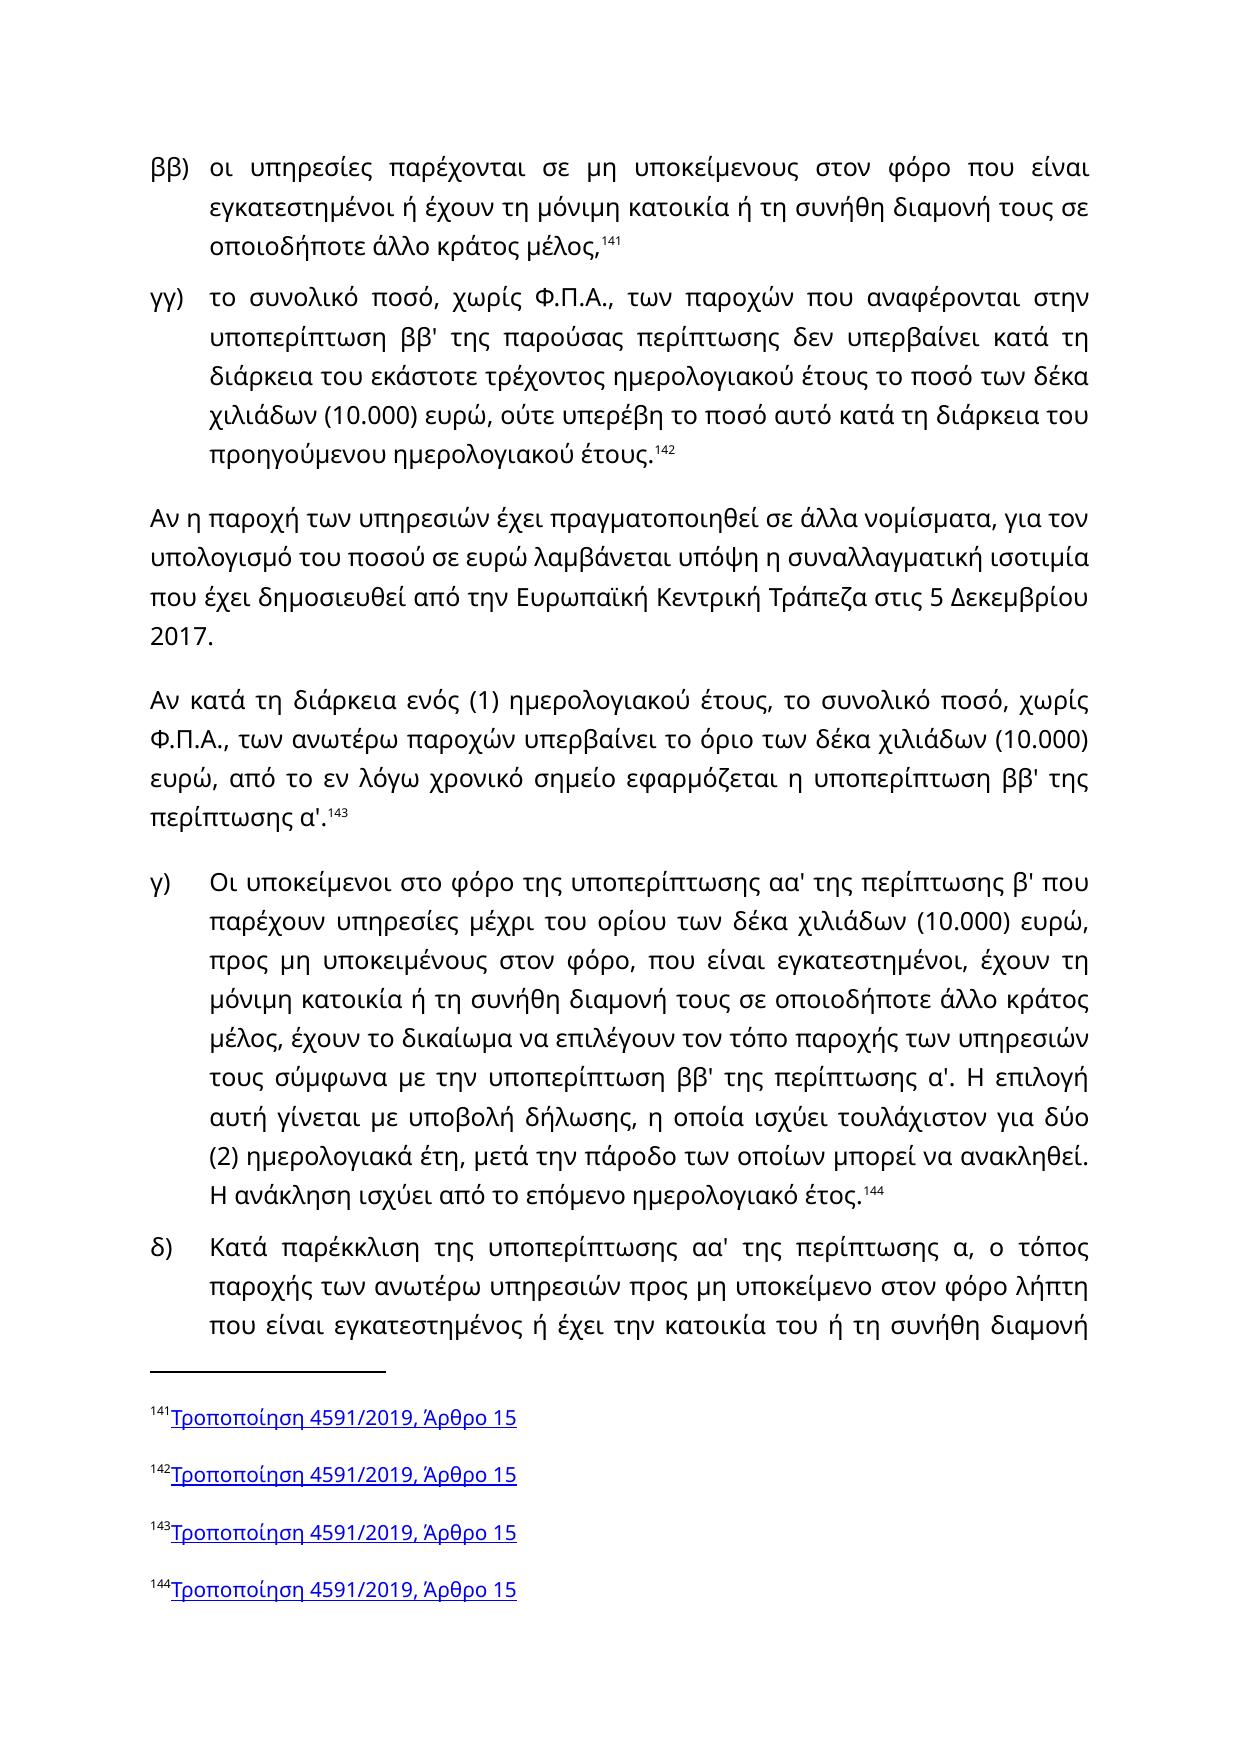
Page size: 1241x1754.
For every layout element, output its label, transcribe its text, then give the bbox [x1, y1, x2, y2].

list γ) Οι υποκείμενοι στο φόρο της υποπερίπτωσης αα' της περίπτωσης β' που παρέχουν υπηρεσίες μέχρι του ορίου των δέκα χιλιάδων (10.000) ευρώ, προς μη υποκειμένους στον φόρο, που είναι εγκατεστημένοι, έχουν τη μόνιμη κατοικία ή τη συνήθη διαμονή τους σε οποιοδήποτε άλλο κράτος μέλος, έχουν το δικαίωμα να επιλέγουν τον τόπο παροχής των υπηρεσιών τους σύμφωνα με την υποπερίπτωση ββ' της περίπτωσης α'. Η επιλογή αυτή γίνεται με υποβολή δήλωσης, η οποία ισχύει τουλάχιστον για δύο (2) ημερολογιακά έτη, μετά την πάροδο των οποίων μπορεί να ανακληθεί. Η ανάκληση ισχύει από το επόμενο ημερολογιακό έτος. [150, 864, 1090, 1212]
list δ) Κατά παρέκκλιση της υποπερίπτωσης αα' της περίπτωσης α, ο τόπος παροχής των ανωτέρω υπηρεσιών προς μη υποκείμενο στον φόρο λήπτη που είναι εγκατεστημένος ή έχει την κατοικία του ή τη συνήθη διαμονή [150, 1229, 1090, 1342]
text Τροποποίηση 4591/2019, Άρθρο 15 [150, 1518, 1090, 1546]
list ββ) οι υπηρεσίες παρέχονται σε μη υποκείμενους στον φόρο που είναι εγκατεστημένοι ή έχουν τη μόνιμη κατοικία ή τη συνήθη διαμονή τους σε οποιοδήποτε άλλο κράτος μέλος, [150, 150, 1090, 262]
text Τροποποίηση 4591/2019, Άρθρο 15 [150, 1576, 1090, 1604]
text Τροποποίηση 4591/2019, Άρθρο 15 [150, 1403, 1090, 1431]
list γγ) το συνολικό ποσό, χωρίς Φ.Π.Α., των παροχών που αναφέρονται στην υποπερίπτωση ββ' της παρούσας περίπτωσης δεν υπερβαίνει κατά τη διάρκεια του εκάστοτε τρέχοντος ημερολογιακού έτους το ποσό των δέκα χιλιάδων (10.000) ευρώ, ούτε υπερέβη το ποσό αυτό κατά τη διάρκεια του προηγούμενου ημερολογιακού έτους. [150, 280, 1090, 471]
text Αν η παροχή των υπηρεσιών έχει πραγματοποιηθεί σε άλλα νομίσματα, για τον υπολογισμό του ποσού σε ευρώ λαμβάνεται υπόψη η συναλλαγματική ισοτιμία που έχει δημοσιευθεί από την Ευρωπαϊκή Κεντρική Τράπεζα στις 5 Δεκεμβρίου 2017. [150, 501, 1090, 652]
text Τροποποίηση 4591/2019, Άρθρο 15 [150, 1460, 1090, 1489]
text Αν κατά τη διάρκεια ενός (1) ημερολογιακού έτους, το συνολικό ποσό, χωρίς Φ.Π.Α., των ανωτέρω παροχών υπερβαίνει το όριο των δέκα χιλιάδων (10.000) ευρώ, από το εν λόγω χρονικό σημείο εφαρμόζεται η υποπερίπτωση ββ' της περίπτωσης α'. [150, 682, 1090, 834]
